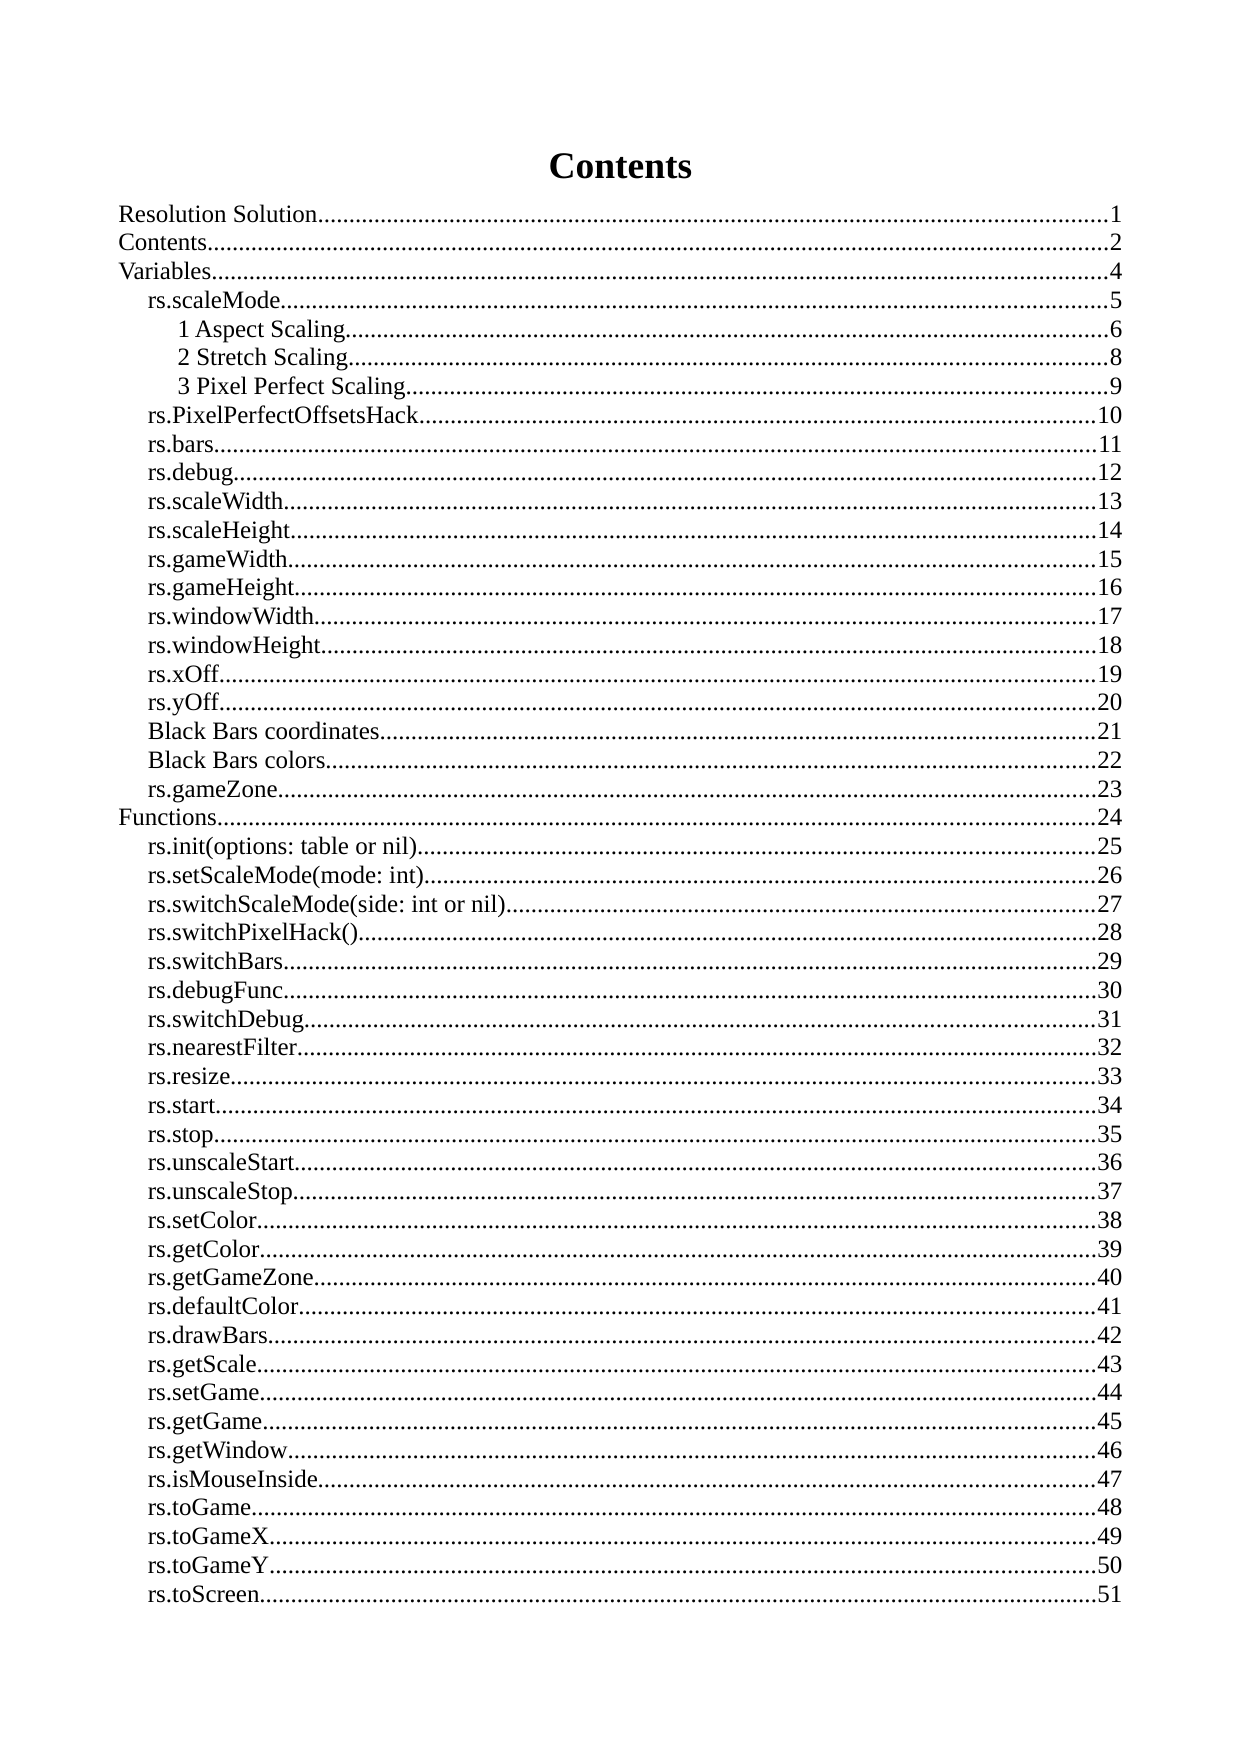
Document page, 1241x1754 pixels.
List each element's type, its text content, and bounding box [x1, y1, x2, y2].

text rs.init(options: table or nil) 25 [148, 831, 1122, 860]
text rs.scaleWidth 13 [148, 486, 1122, 515]
text rs.scaleHeight 14 [148, 515, 1122, 544]
text rs.gameWidth 15 [148, 544, 1122, 572]
text rs.PixelPerfectOffsetsHack 10 [148, 400, 1122, 429]
text rs.debug 12 [148, 457, 1122, 486]
text rs.setGame 44 [148, 1377, 1122, 1406]
text rs.getScale 43 [148, 1349, 1122, 1377]
text rs.scaleMode 5 [148, 285, 1122, 314]
text rs.getColor 39 [148, 1234, 1122, 1262]
text rs.setScaleMode(mode: int) 26 [148, 860, 1122, 889]
text rs.nearestFilter 32 [148, 1032, 1122, 1061]
text rs.toGame 48 [148, 1492, 1122, 1521]
text rs.getGame 45 [148, 1406, 1122, 1435]
text Variables 4 [118, 256, 1122, 285]
text rs.stop 35 [148, 1119, 1122, 1147]
text Contents 2 [118, 227, 1122, 256]
text rs.getWindow 46 [148, 1435, 1122, 1464]
text rs.toGameX 49 [148, 1521, 1122, 1550]
text rs.switchDebug 31 [148, 1004, 1122, 1032]
text 1 Aspect Scaling 6 [177, 314, 1122, 342]
text 3 Pixel Perfect Scaling 9 [177, 371, 1122, 400]
text rs.resize 33 [148, 1061, 1122, 1090]
text rs.switchBars 29 [148, 946, 1122, 975]
text rs.switchScaleMode(side: int or nil) 27 [148, 889, 1122, 917]
text rs.switchPixelHack() 28 [148, 917, 1122, 946]
text rs.drawBars 42 [148, 1320, 1122, 1349]
text rs.xOff 19 [148, 659, 1122, 687]
subtitle Contents [118, 143, 1122, 186]
text rs.unscaleStart 36 [148, 1147, 1122, 1176]
text rs.debugFunc 30 [148, 975, 1122, 1004]
text rs.defaultColor 41 [148, 1291, 1122, 1320]
text rs.windowHeight 18 [148, 630, 1122, 659]
text rs.isMouseInside 47 [148, 1464, 1122, 1492]
text rs.setColor 38 [148, 1205, 1122, 1234]
text Black Bars colors 22 [148, 745, 1122, 774]
text rs.bars 11 [148, 429, 1122, 457]
text rs.toScreen 51 [148, 1579, 1122, 1607]
text rs.getGameZone 40 [148, 1262, 1122, 1291]
text rs.windowWidth 17 [148, 601, 1122, 630]
text 2 Stretch Scaling 8 [177, 342, 1122, 371]
text Black Bars coordinates 21 [148, 716, 1122, 745]
text rs.yOff 20 [148, 687, 1122, 716]
text rs.unscaleStop 37 [148, 1176, 1122, 1205]
text rs.start 34 [148, 1090, 1122, 1119]
text rs.gameHeight 16 [148, 572, 1122, 601]
text rs.toGameY 50 [148, 1550, 1122, 1579]
text rs.gameZone 23 [148, 774, 1122, 802]
text Functions 24 [118, 802, 1122, 831]
text Resolution Solution 1 [118, 199, 1122, 227]
